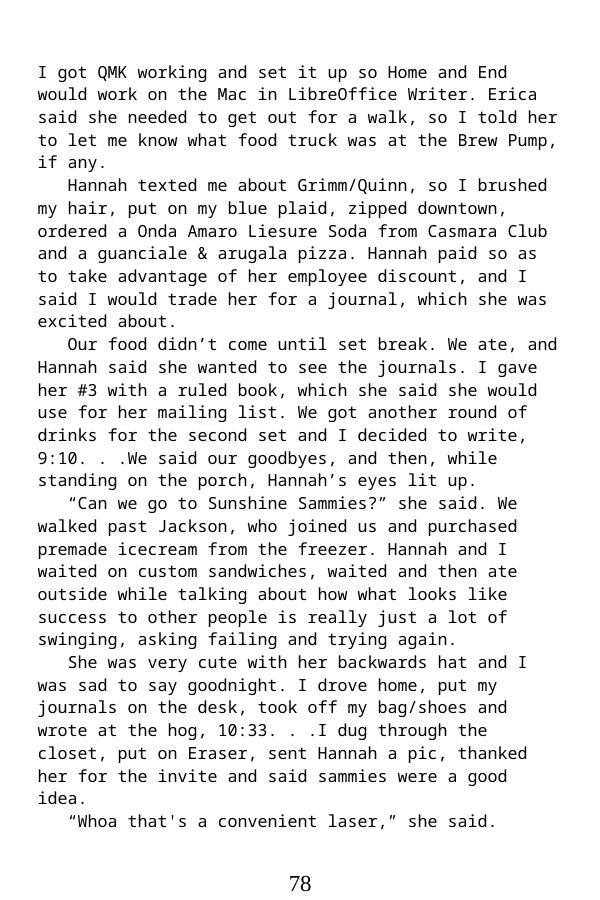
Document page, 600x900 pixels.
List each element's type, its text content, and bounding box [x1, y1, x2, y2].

text “Can we go to Sunshine Sammies?” she said. We walked past Jackson, who joined us and purchased premade icecream from the freezer. Hannah and I waited on custom sandwiches, waited and then ate outside while talking about how what looks like success to other people is really just a lot of swinging, asking failing and trying again. [37, 492, 562, 651]
text I got QMK working and set it up so Home and End would work on the Mac in LibreOffice Writer. Erica said she needed to get out for a walk, so I told her to let me know what food truck was at the Brew Pump, if any. [37, 60, 562, 174]
text She was very cute with her backwards hat and I was sad to say goodnight. I drove home, put my journals on the desk, took off my bag/shoes and wrote at the hog, 10:33. . .I dug through the closet, put on Eraser, sent Hannah a pic, thanked her for the invite and said sammies were a good idea. [37, 651, 562, 809]
text Our food didn’t come until set break. We ate, and Hannah said she wanted to see the journals. I gave her #3 with a ruled book, which she said she would use for her mailing list. We got another round of drinks for the second set and I decided to write, 9:10. . .We said our goodbyes, and then, while standing on the porch, Hannah’s eyes lit up. [37, 333, 562, 492]
text Hannah texted me about Grimm/Quinn, so I brushed my hair, put on my blue plaid, zipped downtown, ordered a Onda Amaro Liesure Soda from Casmara Club and a guanciale & arugala pizza. Hannah paid so as to take advantage of her employee discount, and I said I would trade her for a journal, which she was excited about. [37, 174, 562, 333]
text “Whoa that's a convenient laser,” she said. [37, 809, 562, 832]
